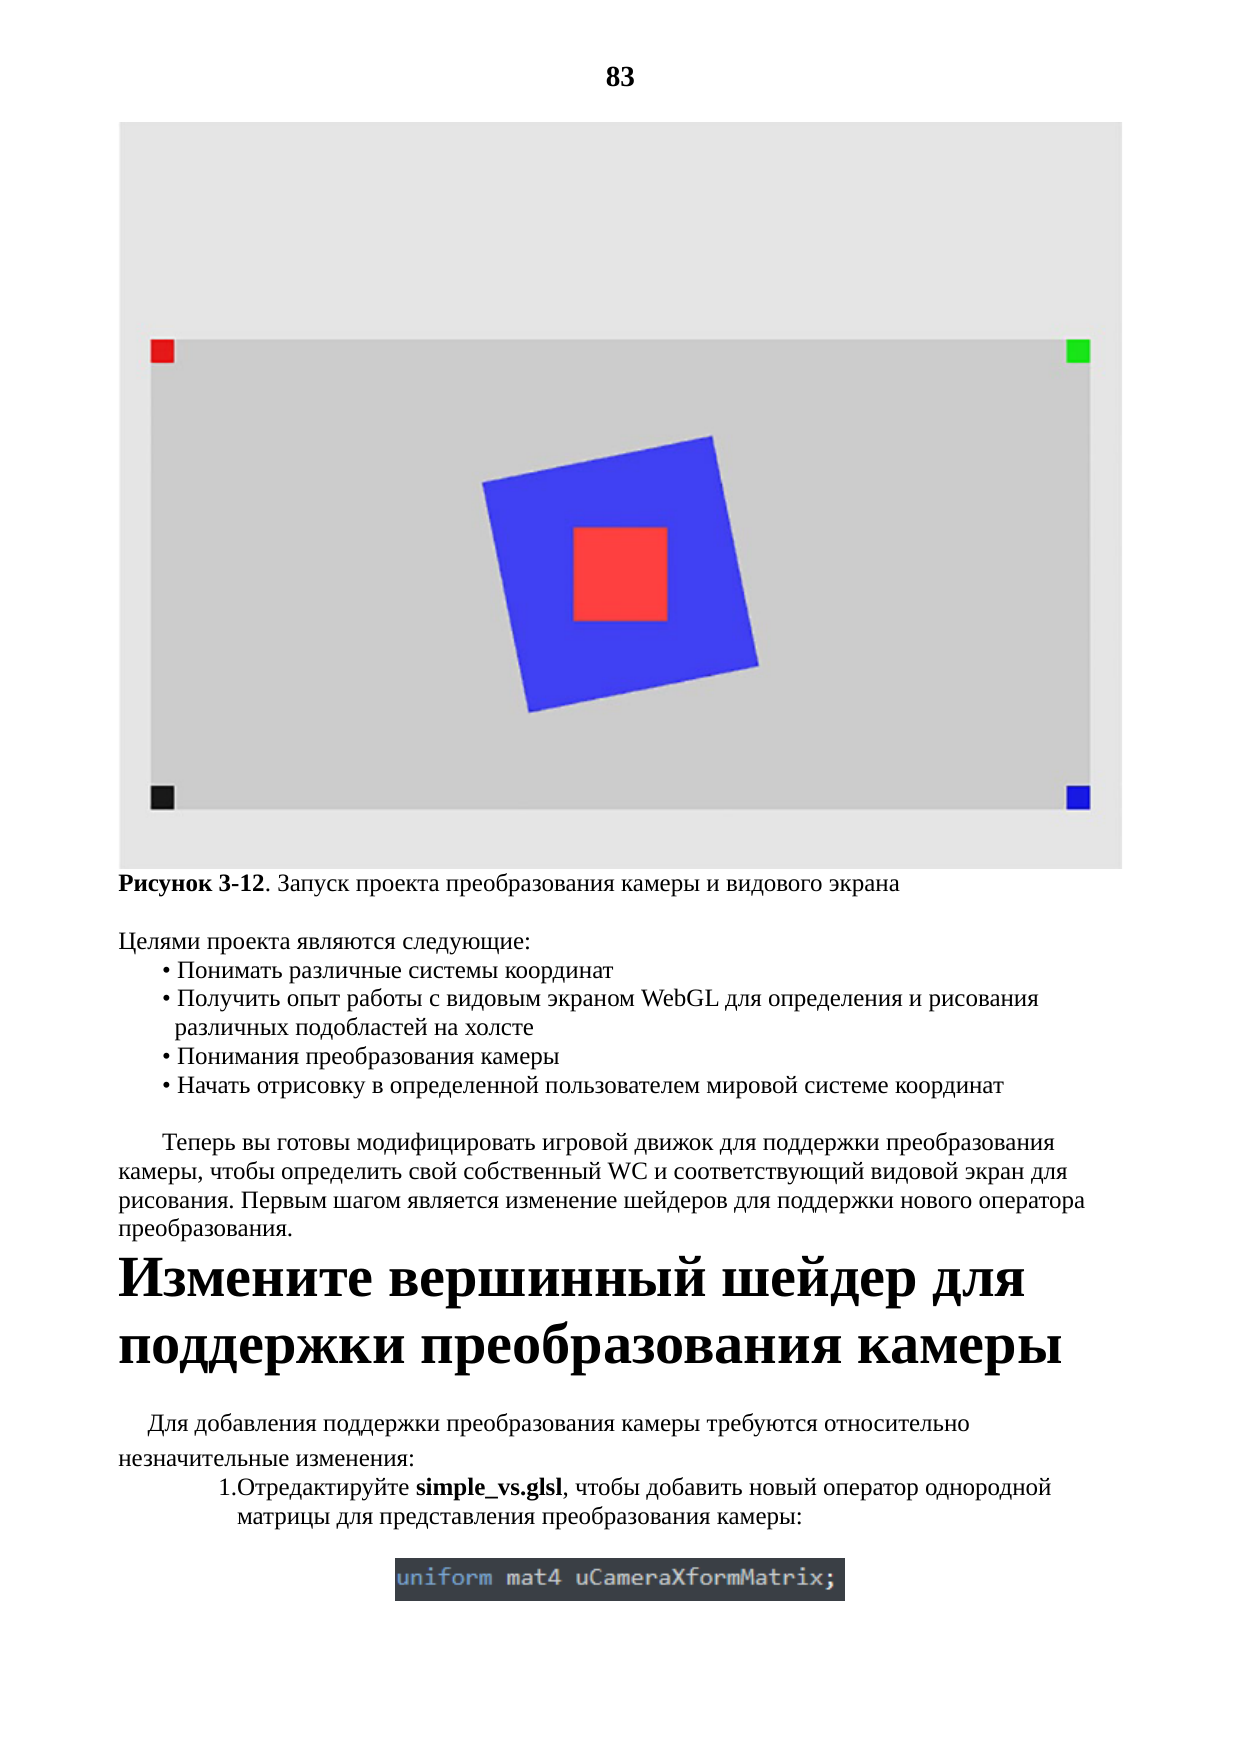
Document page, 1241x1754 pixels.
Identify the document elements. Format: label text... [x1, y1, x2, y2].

picture [395, 1558, 845, 1601]
list матрицы для представления преобразования камеры: [118, 1501, 1122, 1530]
text Для добавления поддержки преобразования камеры требуются относительно незначительные изменения: [118, 1376, 1122, 1472]
text Теперь вы готовы модифицировать игровой движок для поддержки преобразования камеры, чтобы определить свой собственный WC и соответствующий видовой экран для рисования. Первым шагом является изменение шейдеров для поддержки нового оператора преобразования. [118, 1127, 1122, 1242]
text • Понимания преобразования камеры [118, 1041, 1122, 1070]
text • Получить опыт работы с видовым экраном WebGL для определения и рисования [118, 983, 1122, 1012]
text • Начать отрисовку в определенной пользователем мировой системе координат [118, 1070, 1122, 1098]
picture [118, 122, 1123, 869]
list 1.Отредактируйте simple_vs.glsl, чтобы добавить новый оператор однородной [118, 1472, 1122, 1501]
text Рисунок 3-12. Запуск проекта преобразования камеры и видового экрана [118, 869, 1122, 897]
text Измените вершинный шейдер для поддержки преобразования камеры [118, 1242, 1122, 1376]
text различных подобластей на холсте [118, 1012, 1122, 1041]
text • Понимать различные системы координат [118, 955, 1122, 983]
text Целями проекта являются следующие: [118, 926, 1122, 955]
